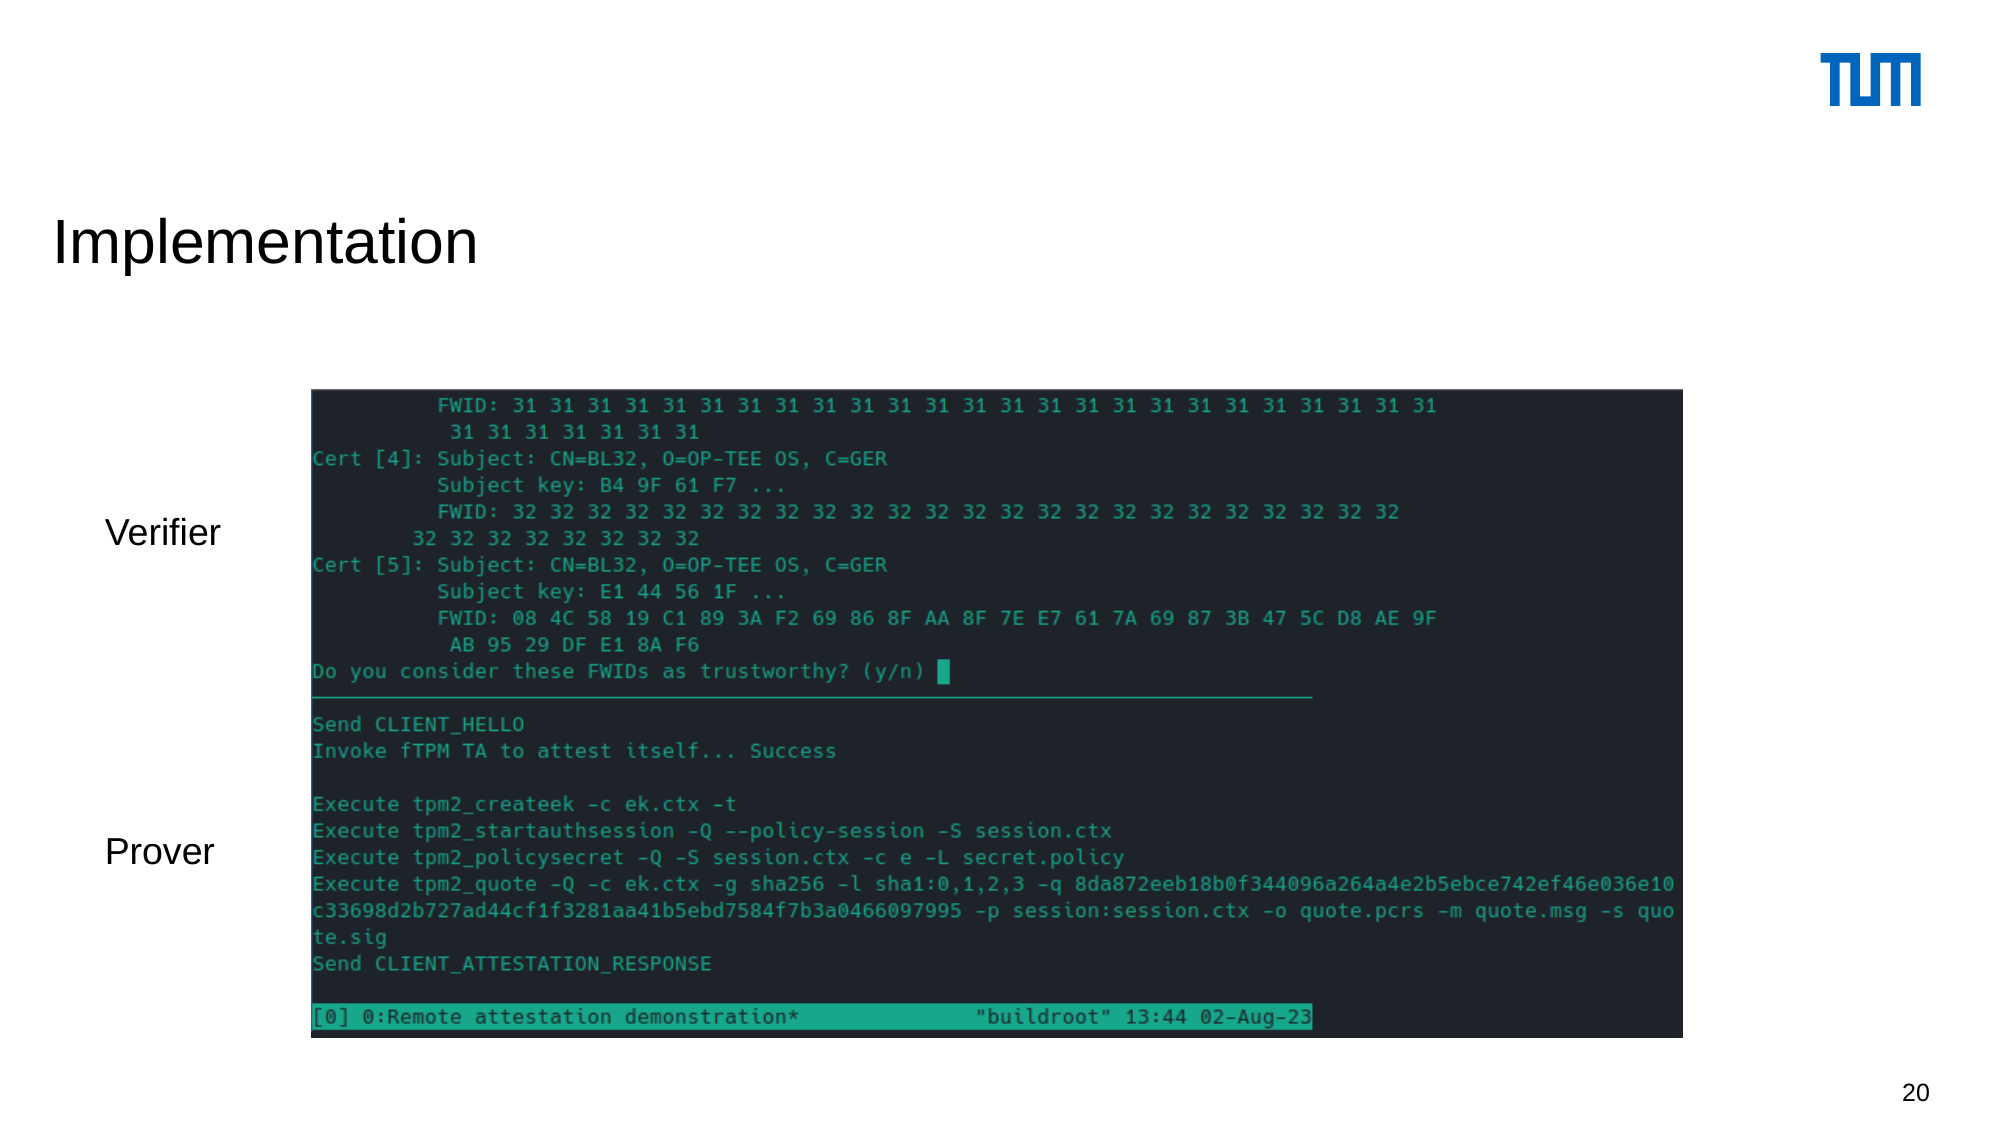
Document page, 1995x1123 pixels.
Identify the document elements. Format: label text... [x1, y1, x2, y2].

text_box Verifier [90, 504, 237, 562]
text_box Prover [90, 823, 237, 880]
picture [311, 389, 1683, 1039]
title Implementation [52, 136, 1453, 277]
